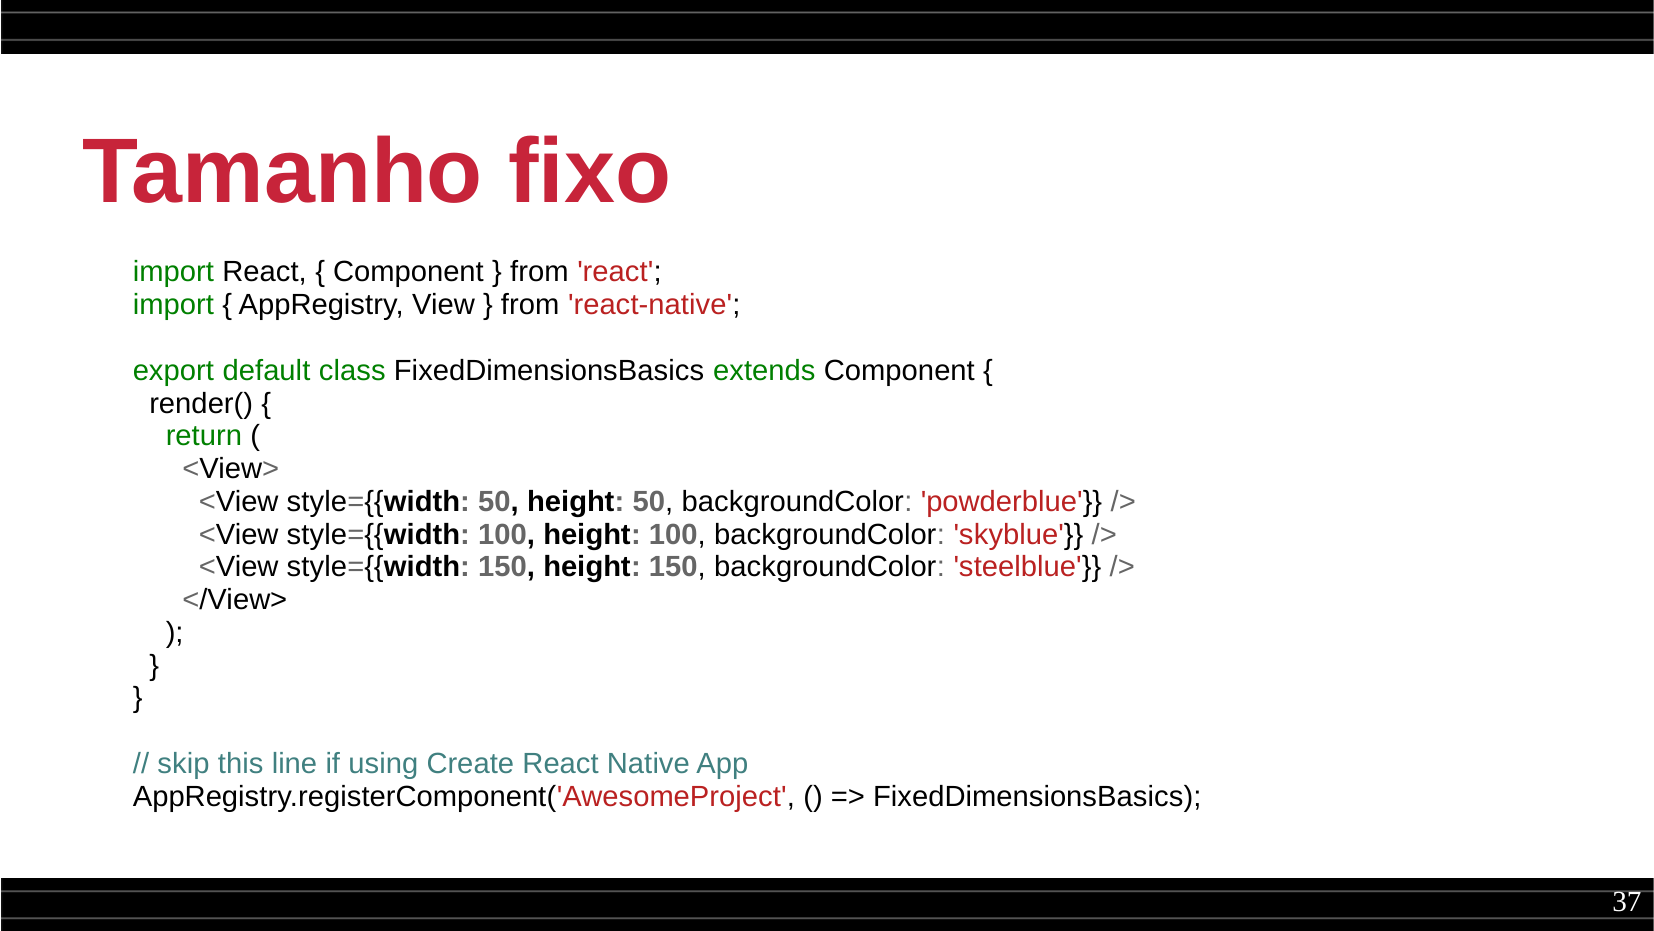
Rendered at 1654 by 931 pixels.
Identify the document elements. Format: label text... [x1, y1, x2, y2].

picture [1, 0, 1654, 54]
picture [1, 878, 1654, 931]
title Tamanho fixo [82, 92, 1571, 249]
text_box import React, { Component } from 'react'; import { AppRegistry, View } from 'react-native'; export default class FixedDimensionsBasics extends Component { render() { return ( <View> <View style={{width: 50, height: 50, backgroundColor: 'powderblue'}} /> <View style={{width: 100, height: 100, backgroundColor: 'skyblue'}} /> <View style={{width: 150, height: 150, backgroundColor: 'steelblue'}} /> </View> ); } } // skip this line if using Create React Native App AppRegistry.registerComponent('AwesomeProject', () => FixedDimensionsBasics); [118, 248, 1371, 863]
